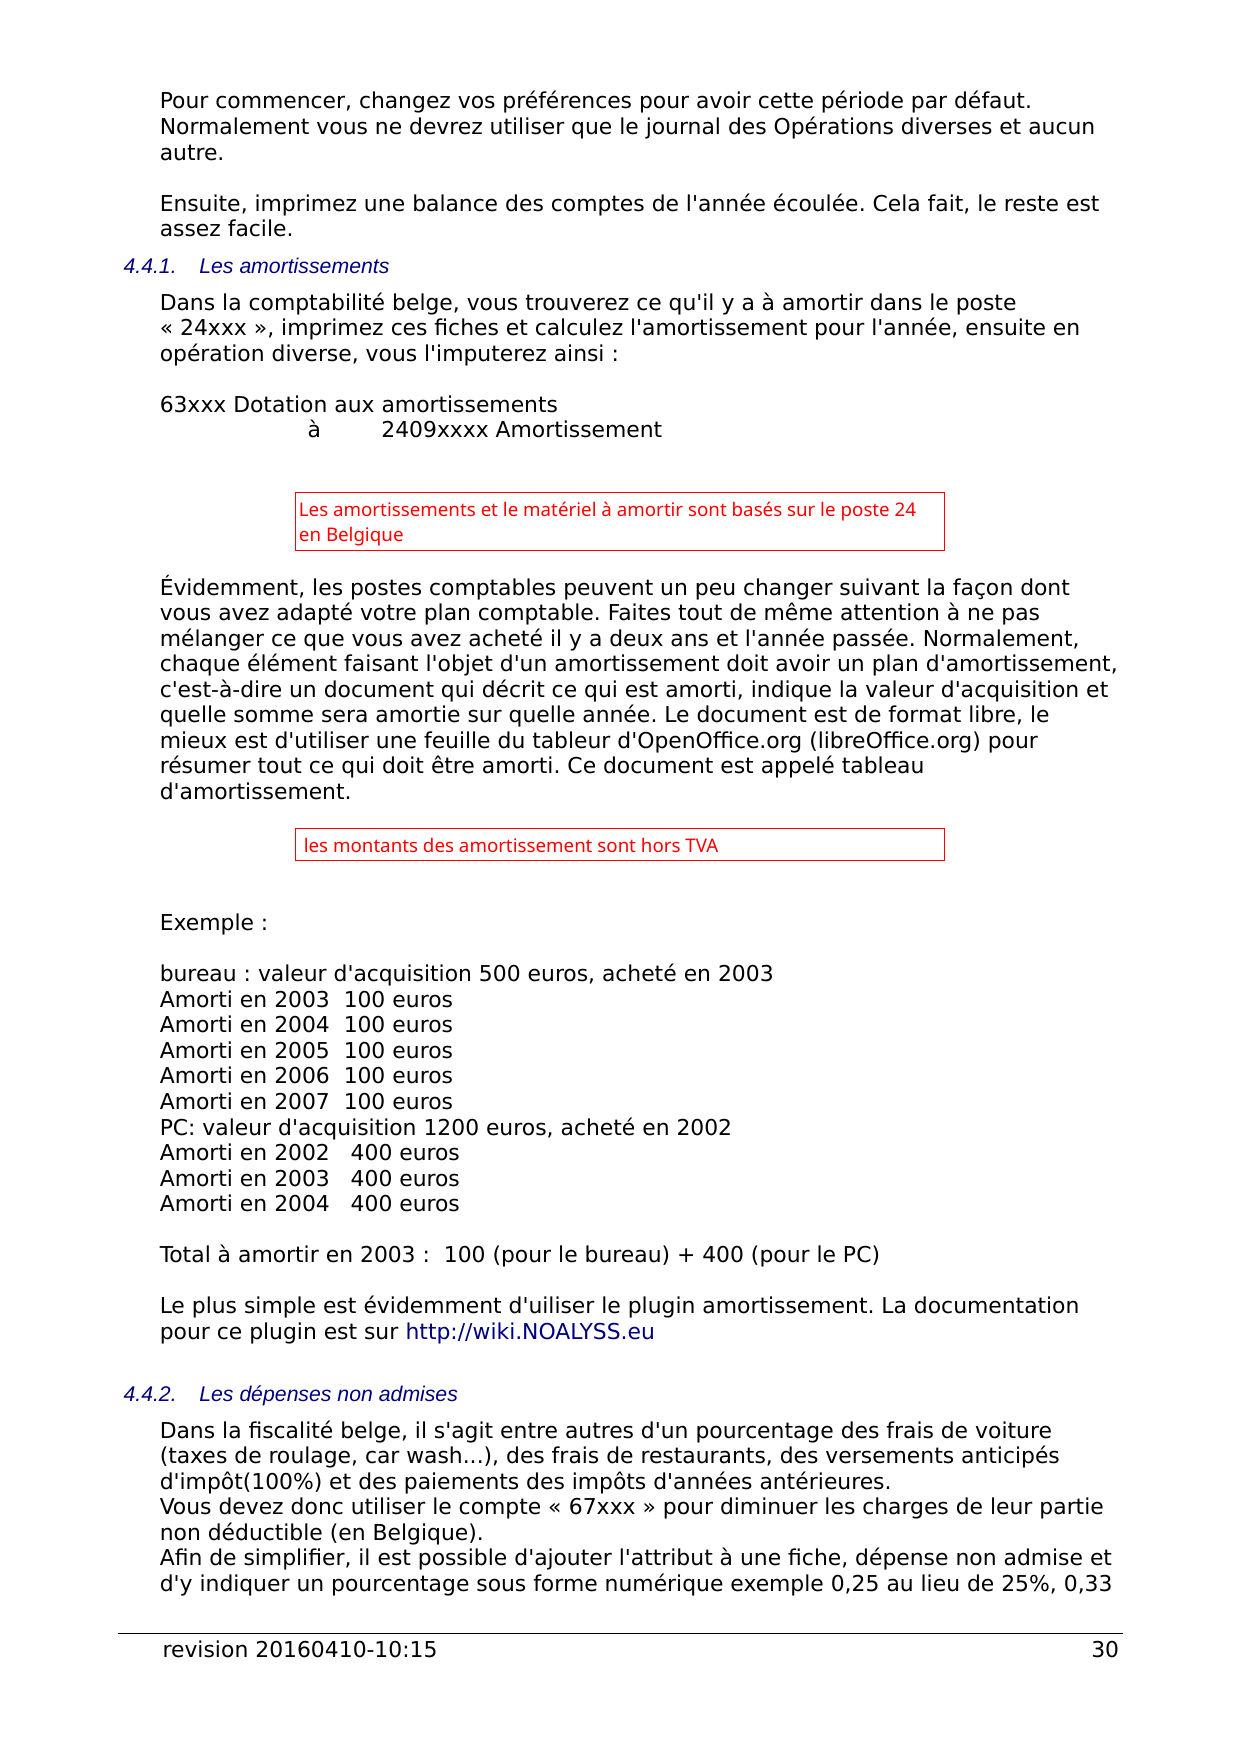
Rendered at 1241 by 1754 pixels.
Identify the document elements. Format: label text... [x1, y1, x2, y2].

text les montants des amortissement sont hors TVA [296, 829, 944, 860]
text Vous devez donc utiliser le compte « 67xxx » pour diminuer les charges de leur partie non déductible (en Belgique). [159, 1494, 1123, 1546]
text Total à amortir en 2003 : 100 (pour le bureau) + 400 (pour le PC) [159, 1242, 1123, 1268]
text 63xxx Dotation aux amortissements [159, 392, 1123, 417]
text Amorti en 2003 100 euros [159, 987, 1123, 1013]
text Amorti en 2003 400 euros [159, 1166, 1123, 1191]
text Évidemment, les postes comptables peuvent un peu changer suivant la façon dont vous avez adapté votre plan comptable. Faites tout de même attention à ne pas mélanger ce que vous avez acheté il y a deux ans et l'année passée. Normalement, chaque élément faisant l'objet d'un amortissement doit avoir un plan d'amortissement, c'est-à-dire un document qui décrit ce qui est amorti, indique la valeur d'acquisition et quelle somme sera amortie sur quelle année. Le document est de format libre, le mieux est d'utiliser une feuille du tableur d'OpenOffice.org (libreOffice.org) pour résumer tout ce qui doit être amorti. Ce document est appelé tableau d'amortissement. [159, 574, 1123, 804]
text Les amortissements et le matériel à amortir sont basés sur le poste 24 en Belgique [296, 493, 944, 550]
text Dans la fiscalité belge, il s'agit entre autres d'un pourcentage des frais de voiture (taxes de roulage, car wash...), des frais de restaurants, des versements anticipés d'impôt(100%) et des paiements des impôts d'années antérieures. [159, 1418, 1123, 1494]
subtitle Les dépenses non admises [117, 1382, 1123, 1406]
subtitle Les amortissements [117, 253, 1123, 278]
text Amorti en 2004 400 euros [159, 1191, 1123, 1217]
text bureau : valeur d'acquisition 500 euros, acheté en 2003 [159, 962, 1123, 987]
text Le plus simple est évidemment d'uiliser le plugin amortissement. La documentation pour ce plugin est sur http://wiki.NOALYSS.eu [159, 1293, 1123, 1344]
text Amorti en 2006 100 euros [159, 1064, 1123, 1089]
text Amorti en 2004 100 euros [159, 1013, 1123, 1038]
text Afin de simplifier, il est possible d'ajouter l'attribut à une fiche, dépense non admise et d'y indiquer un pourcentage sous forme numérique exemple 0,25 au lieu de 25%, 0,33 [159, 1546, 1123, 1597]
text Ensuite, imprimez une balance des comptes de l'année écoulée. Cela fait, le reste est assez facile. [159, 191, 1123, 242]
text Dans la comptabilité belge, vous trouverez ce qu'il y a à amortir dans le poste « 24xxx », imprimez ces fiches et calculez l'amortissement pour l'année, ensuite en opération diverse, vous l'imputerez ainsi : [159, 290, 1123, 366]
text Amorti en 2005 100 euros [159, 1038, 1123, 1064]
text Amorti en 2002 400 euros [159, 1140, 1123, 1166]
text Pour commencer, changez vos préférences pour avoir cette période par défaut. Normalement vous ne devrez utiliser que le journal des Opérations diverses et aucun autre. [159, 88, 1123, 165]
text Exemple : [159, 911, 1123, 936]
text à 2409xxxx Amortissement [159, 417, 1123, 443]
text Amorti en 2007 100 euros [159, 1089, 1123, 1115]
text PC: valeur d'acquisition 1200 euros, acheté en 2002 [159, 1115, 1123, 1140]
